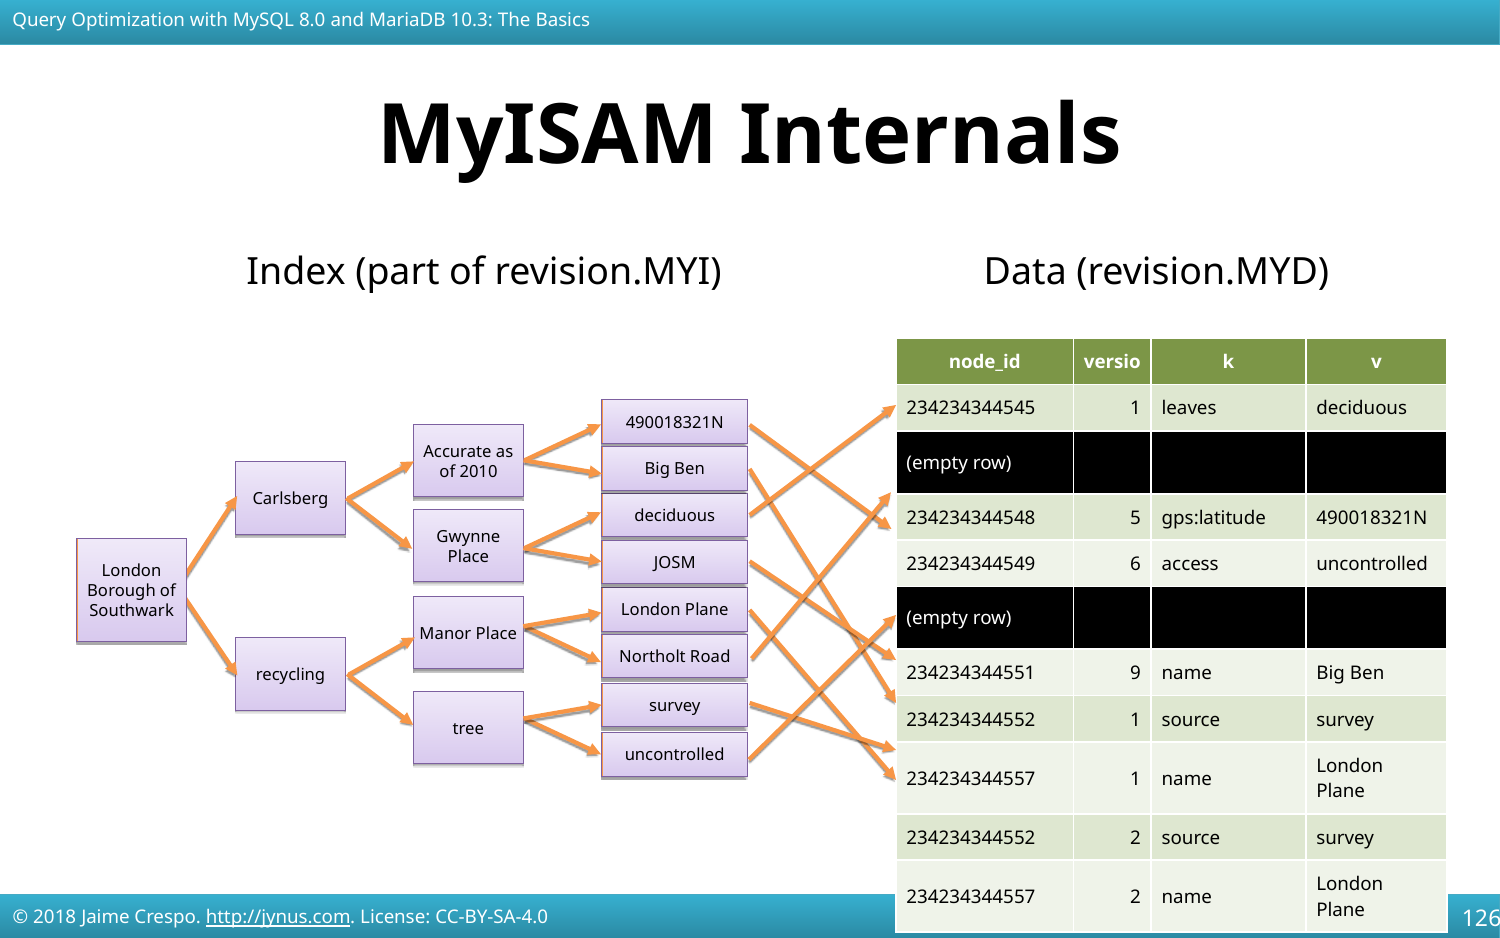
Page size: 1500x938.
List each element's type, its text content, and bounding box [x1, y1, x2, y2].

table_cell 234234344548 [897, 495, 1073, 539]
text_box recycling [235, 637, 346, 711]
table_header v [1307, 339, 1446, 384]
table_cell uncontrolled [1307, 541, 1446, 586]
table_cell 2 [1074, 815, 1150, 859]
table_cell 234234344557 [897, 861, 1073, 931]
table_cell survey [1307, 696, 1446, 741]
text_box Accurate as of 2010 [413, 424, 524, 497]
table_cell name [1152, 861, 1305, 931]
table_cell source [1152, 815, 1305, 859]
title MyISAM Internals [75, 41, 1425, 219]
table_cell leaves [1152, 385, 1305, 430]
table_cell 1 [1074, 743, 1150, 813]
table_cell [1074, 432, 1150, 493]
text_box Manor Place [413, 596, 524, 669]
table_cell [1074, 587, 1150, 648]
text_box London Borough of Southwark [76, 538, 187, 642]
table_cell 234234344552 [897, 696, 1073, 741]
table_cell 2 [1074, 861, 1150, 931]
table_cell 490018321N [1307, 495, 1446, 539]
text_box Data (revision.MYD) [976, 239, 1338, 300]
table_cell 234234344549 [897, 541, 1073, 586]
table_cell [1307, 432, 1446, 493]
table_cell 6 [1074, 541, 1150, 586]
table_cell 1 [1074, 696, 1150, 741]
table_cell 234234344551 [897, 650, 1073, 695]
text_box uncontrolled [601, 732, 748, 777]
table_cell 9 [1074, 650, 1150, 695]
table_cell name [1152, 650, 1305, 695]
table_header k [1152, 339, 1305, 384]
text_box Big Ben [601, 446, 748, 491]
text_box survey [601, 683, 748, 727]
table_cell London Plane [1307, 743, 1446, 813]
text_box London Plane [601, 587, 748, 632]
table_cell 234234344557 [897, 743, 1073, 813]
table_cell 234234344552 [897, 815, 1073, 859]
text_box 490018321N [601, 399, 748, 444]
table_cell access [1152, 541, 1305, 586]
text_box Gwynne Place [413, 509, 524, 582]
table_header versio [1074, 339, 1150, 384]
slide_number [1389, 896, 1490, 935]
table_cell [1152, 587, 1305, 648]
table_cell (empty row) [897, 587, 1073, 648]
table_cell [1307, 587, 1446, 648]
table_cell Big Ben [1307, 650, 1446, 695]
table_cell 234234344545 [897, 385, 1073, 430]
text_box deciduous [601, 493, 748, 537]
table_cell 5 [1074, 495, 1150, 539]
text_box Index (part of revision.MYI) [238, 239, 730, 300]
table_cell London Plane [1307, 861, 1446, 931]
table_cell (empty row) [897, 432, 1073, 493]
table_cell name [1152, 743, 1305, 813]
table_cell deciduous [1307, 385, 1446, 430]
table_cell gps:latitude [1152, 495, 1305, 539]
table_cell 1 [1074, 385, 1150, 430]
text_box tree [413, 691, 524, 764]
table_header node_id [897, 339, 1073, 384]
text_box Carlsberg [235, 461, 346, 535]
table_cell [1152, 432, 1305, 493]
text_box Northolt Road [601, 634, 748, 678]
text_box JOSM [601, 540, 748, 584]
table_cell source [1152, 696, 1305, 741]
table_cell survey [1307, 815, 1446, 859]
